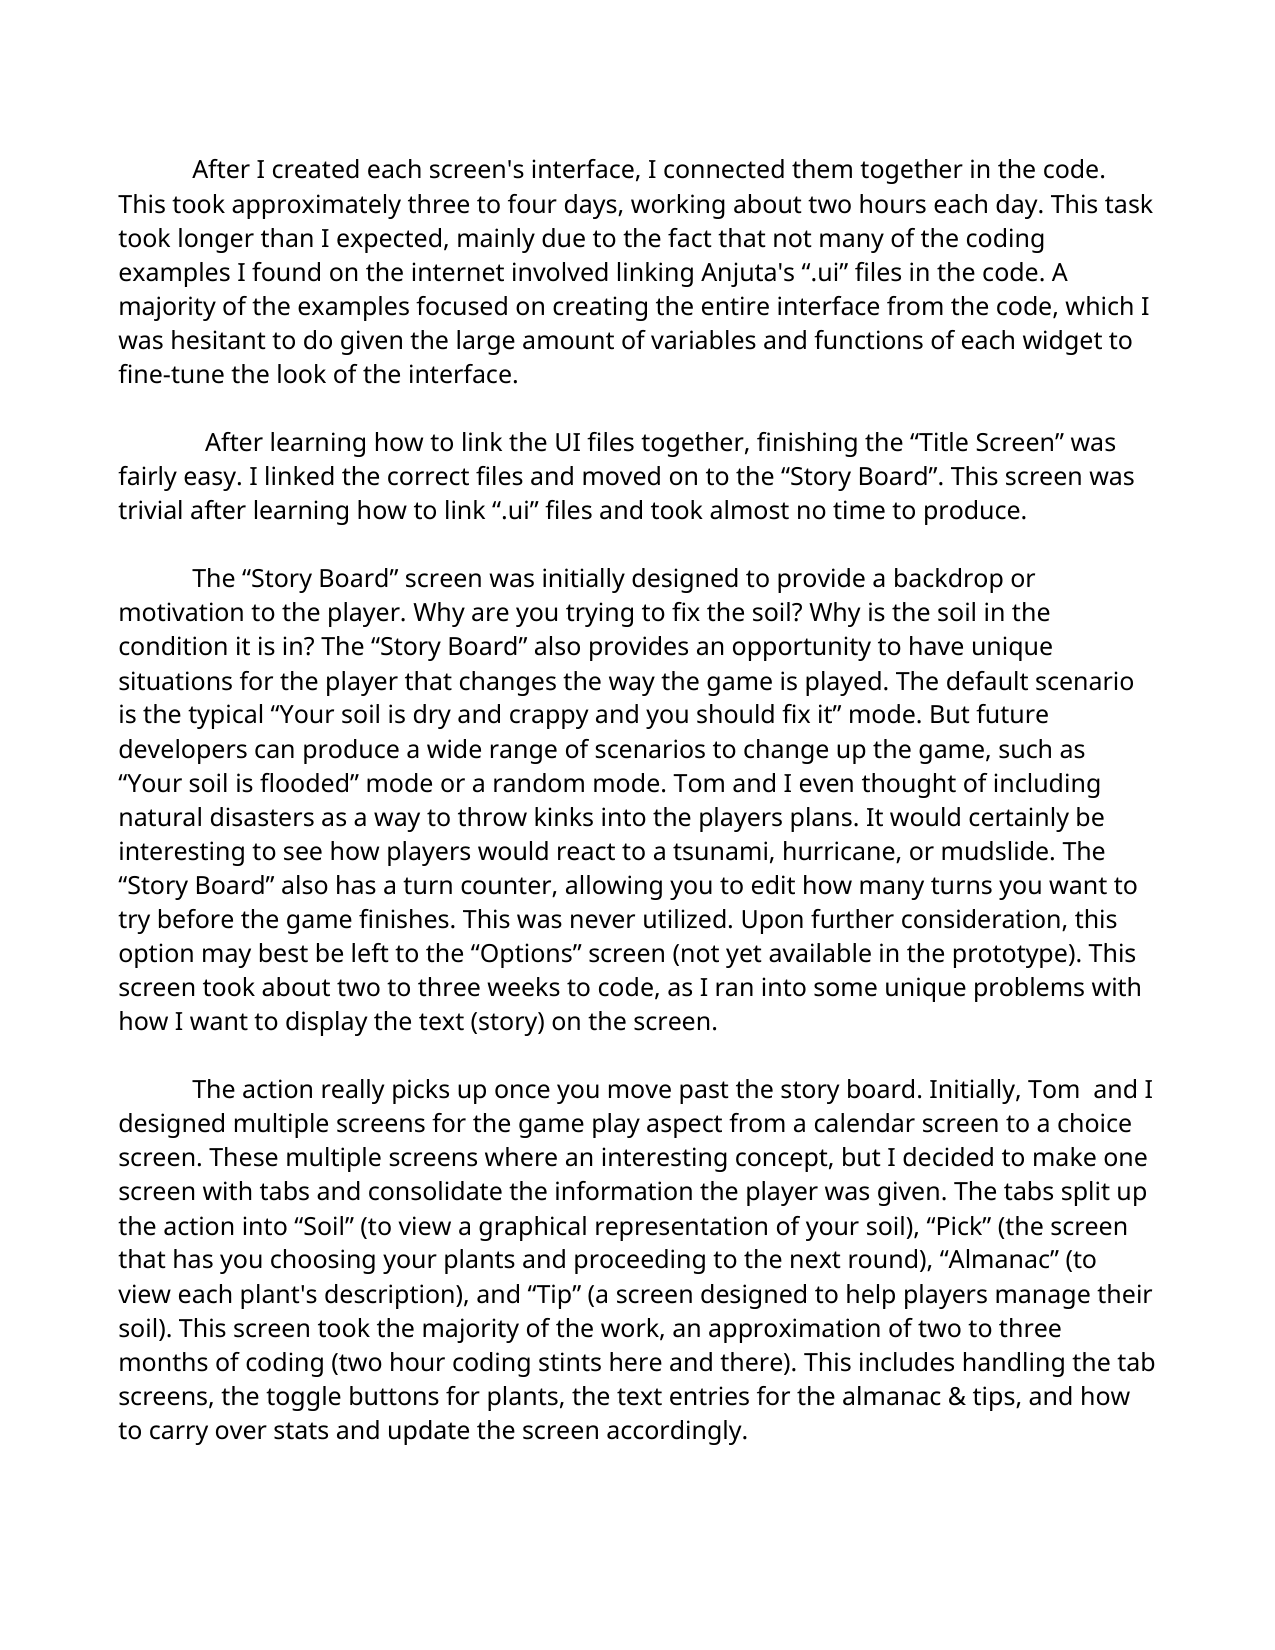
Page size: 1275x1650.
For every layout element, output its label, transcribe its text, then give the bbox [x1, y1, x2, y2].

text After learning how to link the UI files together, finishing the “Title Screen” was fairly easy. I linked the correct files and moved on to the “Story Board”. This screen was trivial after learning how to link “.ui” files and took almost no time to produce. [118, 425, 1157, 527]
text After I created each screen's interface, I connected them together in the code. This took approximately three to four days, working about two hours each day. This task took longer than I expected, mainly due to the fact that not many of the coding examples I found on the internet involved linking Anjuta's “.ui” files in the code. A majority of the examples focused on creating the entire interface from the code, which I was hesitant to do given the large amount of variables and functions of each widget to fine-tune the look of the interface. [118, 152, 1157, 391]
text The action really picks up once you move past the story board. Initially, Tom and I designed multiple screens for the game play aspect from a calendar screen to a choice screen. These multiple screens where an interesting concept, but I decided to make one screen with tabs and consolidate the information the player was given. The tabs split up the action into “Soil” (to view a graphical representation of your soil), “Pick” (the screen that has you choosing your plants and proceeding to the next round), “Almanac” (to view each plant's description), and “Tip” (a screen designed to help players manage their soil). This screen took the majority of the work, an approximation of two to three months of coding (two hour coding stints here and there). This includes handling the tab screens, the toggle buttons for plants, the text entries for the almanac & tips, and how to carry over stats and update the screen accordingly. [118, 1072, 1157, 1447]
text The “Story Board” screen was initially designed to provide a backdrop or motivation to the player. Why are you trying to fix the soil? Why is the soil in the condition it is in? The “Story Board” also provides an opportunity to have unique situations for the player that changes the way the game is played. The default scenario is the typical “Your soil is dry and crappy and you should fix it” mode. But future developers can produce a wide range of scenarios to change up the game, such as “Your soil is flooded” mode or a random mode. Tom and I even thought of including natural disasters as a way to throw kinks into the players plans. It would certainly be interesting to see how players would react to a tsunami, hurricane, or mudslide. The “Story Board” also has a turn counter, allowing you to edit how many turns you want to try before the game finishes. This was never utilized. Upon further consideration, this option may best be left to the “Options” screen (not yet available in the prototype). This screen took about two to three weeks to code, as I ran into some unique problems with how I want to display the text (story) on the screen. [118, 561, 1157, 1038]
